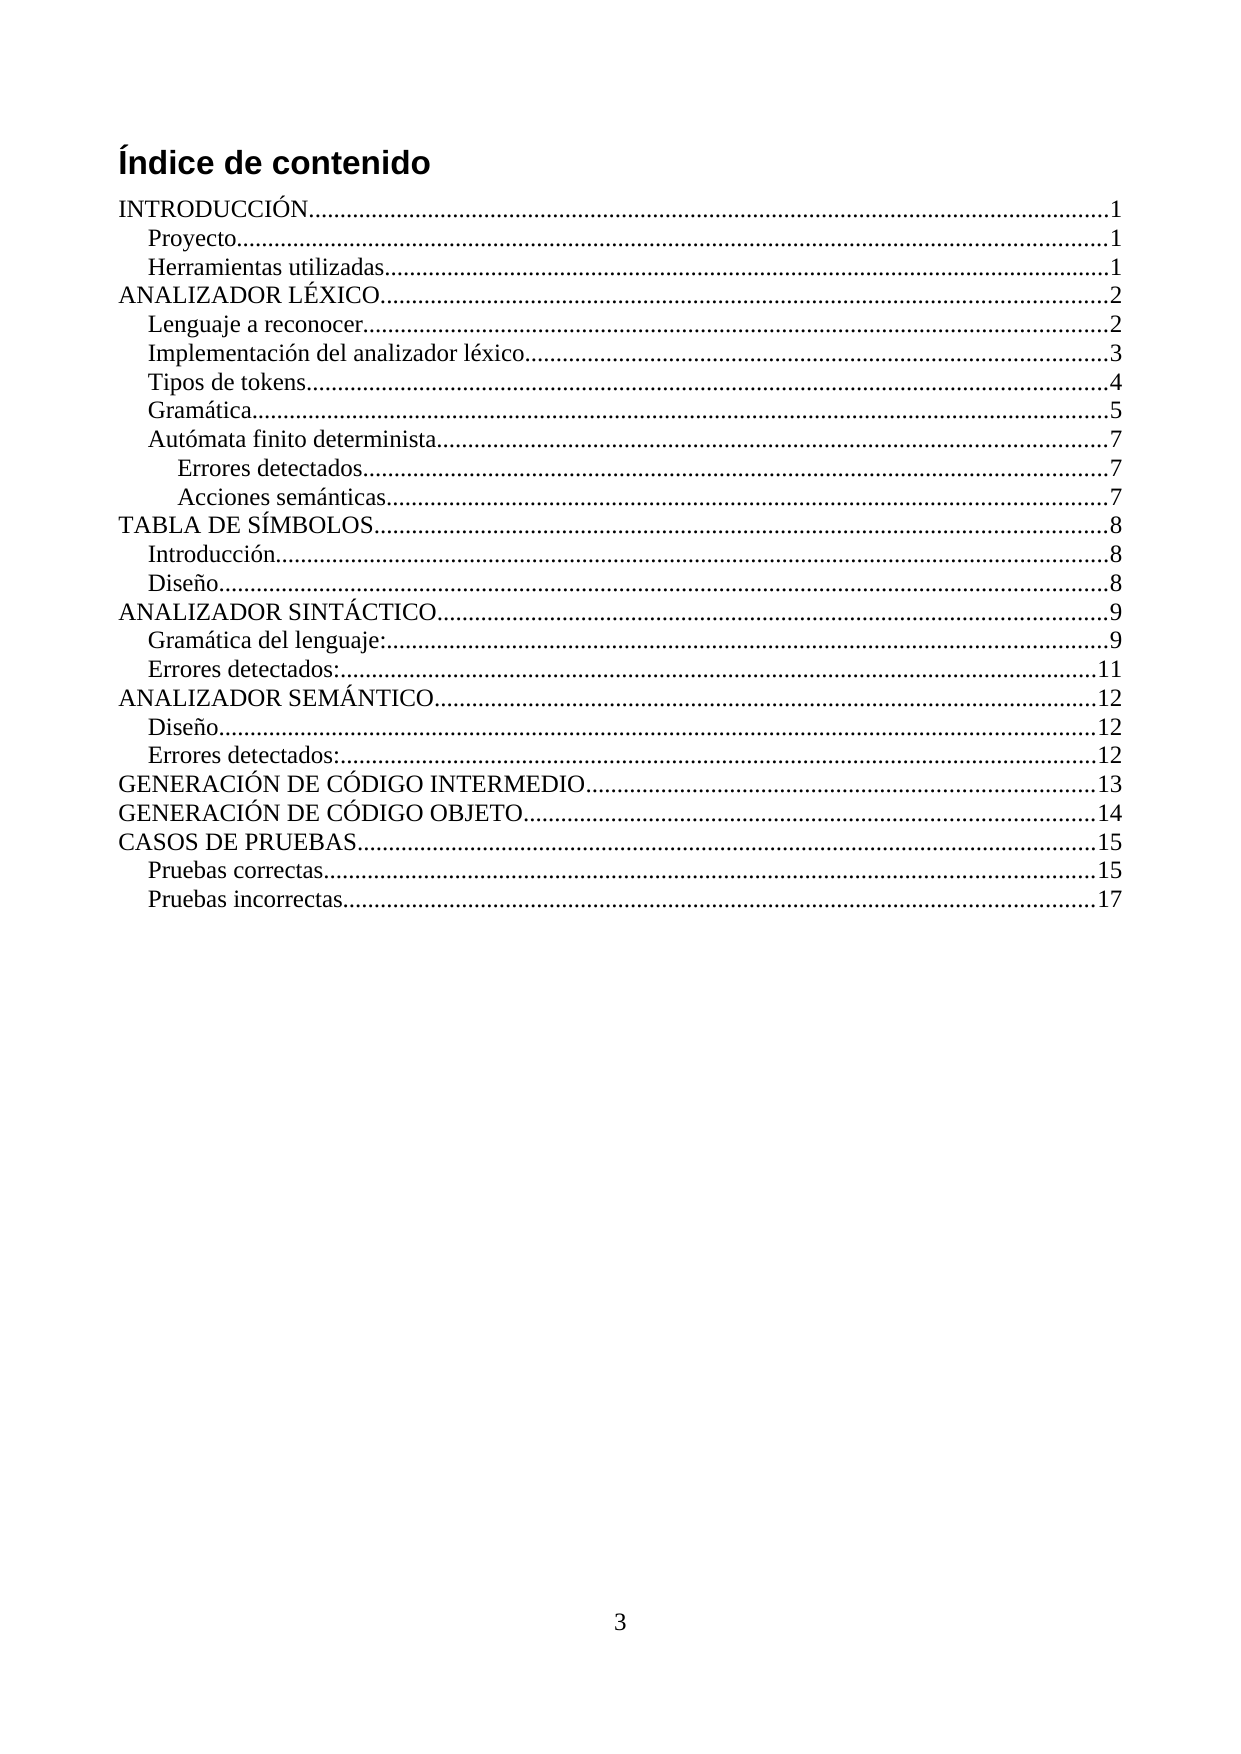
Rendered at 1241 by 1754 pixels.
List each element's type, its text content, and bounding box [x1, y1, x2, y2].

text Errores detectados 7 [177, 453, 1122, 482]
text Introducción 8 [148, 539, 1122, 568]
text Acciones semánticas 7 [177, 482, 1122, 510]
text Proyecto 1 [148, 223, 1122, 252]
text TABLA DE SÍMBOLOS 8 [118, 510, 1122, 539]
text ANALIZADOR LÉXICO. 2 [118, 280, 1122, 309]
text Tipos de tokens 4 [148, 367, 1122, 395]
text Errores detectados: 11 [148, 654, 1122, 683]
text Diseño 8 [148, 568, 1122, 597]
text Lenguaje a reconocer 2 [148, 309, 1122, 338]
text Herramientas utilizadas 1 [148, 252, 1122, 280]
text Diseño 12 [148, 712, 1122, 740]
text Errores detectados: 12 [148, 740, 1122, 769]
text GENERACIÓN DE CÓDIGO INTERMEDIO 13 [118, 769, 1122, 798]
text ANALIZADOR SINTÁCTICO. 9 [118, 597, 1122, 625]
text Pruebas incorrectas 17 [148, 884, 1122, 913]
text Gramática del lenguaje: 9 [148, 625, 1122, 654]
text ANALIZADOR SEMÁNTICO. 12 [118, 683, 1122, 712]
text Autómata finito determinista. 7 [148, 424, 1122, 453]
text CASOS DE PRUEBAS 15 [118, 827, 1122, 855]
text Pruebas correctas. 15 [148, 855, 1122, 884]
text Gramática. 5 [148, 395, 1122, 424]
text Implementación del analizador léxico 3 [148, 338, 1122, 367]
text GENERACIÓN DE CÓDIGO OBJETO 14 [118, 798, 1122, 827]
text INTRODUCCIÓN. 1 [118, 194, 1122, 223]
subtitle Índice de contenido [118, 143, 1122, 182]
